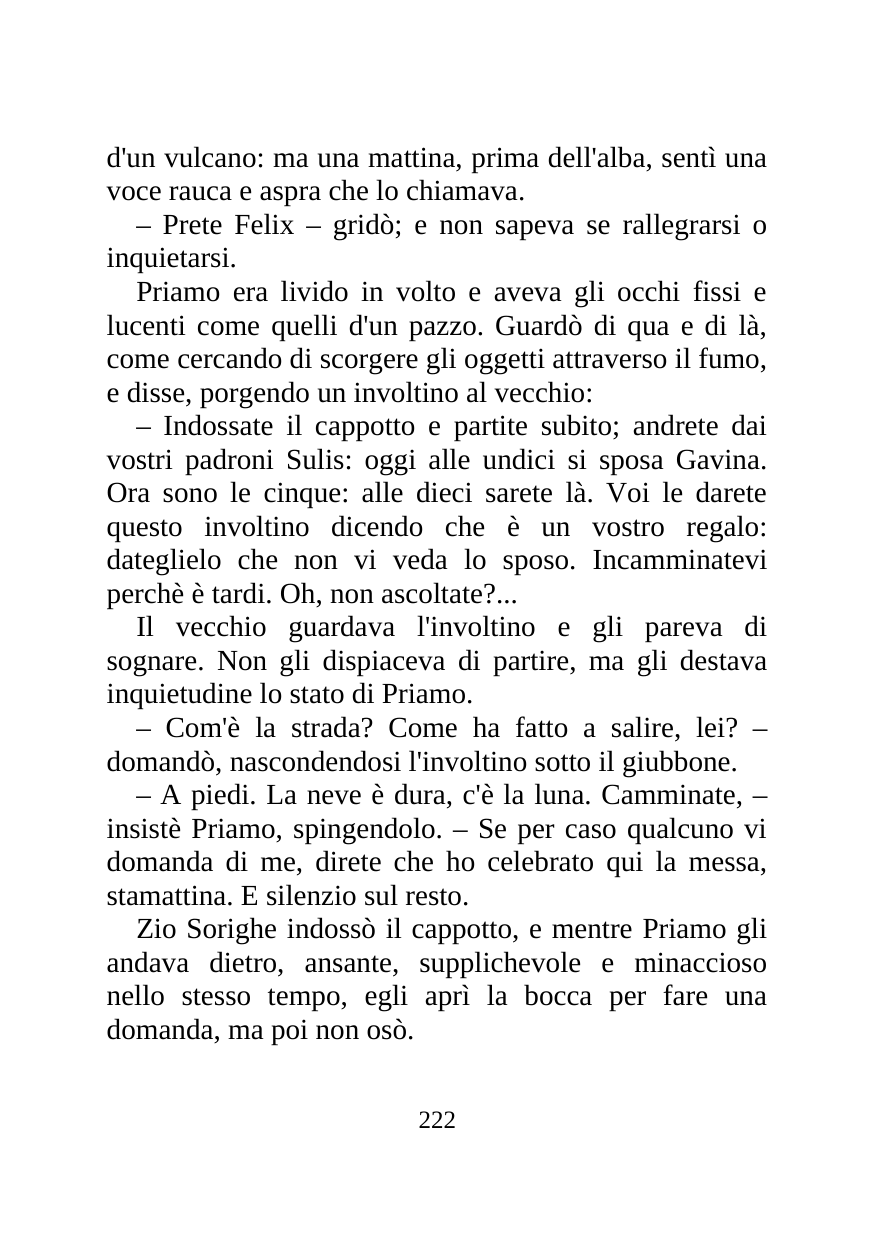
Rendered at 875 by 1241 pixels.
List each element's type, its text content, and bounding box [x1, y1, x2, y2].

text – Com'è la strada? Come ha fatto a salire, lei? – domandò, nascondendosi l'involtino sotto il giubbone. [106, 710, 768, 777]
text – Indossate il cappotto e partite subito; andrete dai vostri padroni Sulis: oggi alle undici si sposa Gavina. Ora sono le cinque: alle dieci sarete là. Voi le darete questo involtino dicendo che è un vostro regalo: dateglielo che non vi veda lo sposo. Incamminatevi perchè è tardi. Oh, non ascoltate?... [106, 408, 768, 609]
text – Prete Felix – gridò; e non sapeva se rallegrarsi o inquietarsi. [106, 207, 768, 274]
text – A piedi. La neve è dura, c'è la luna. Camminate, – insistè Priamo, spingendolo. – Se per caso qualcuno vi domanda di me, direte che ho celebrato qui la messa, stamattina. E silenzio sul resto. [106, 777, 768, 911]
text d'un vulcano: ma una mattina, prima dell'alba, sentì una voce rauca e aspra che lo chiamava. [106, 140, 768, 207]
text Priamo era livido in volto e aveva gli occhi fissi e lucenti come quelli d'un pazzo. Guardò di qua e di là, come cercando di scorgere gli oggetti attraverso il fumo, e disse, porgendo un involtino al vecchio: [106, 274, 768, 408]
text Zio Sorighe indossò il cappotto, e mentre Priamo gli andava dietro, ansante, supplichevole e minaccioso nello stesso tempo, egli aprì la bocca per fare una domanda, ma poi non osò. [106, 911, 768, 1046]
text Il vecchio guardava l'involtino e gli pareva di sognare. Non gli dispiaceva di partire, ma gli destava inquietudine lo stato di Priamo. [106, 609, 768, 710]
